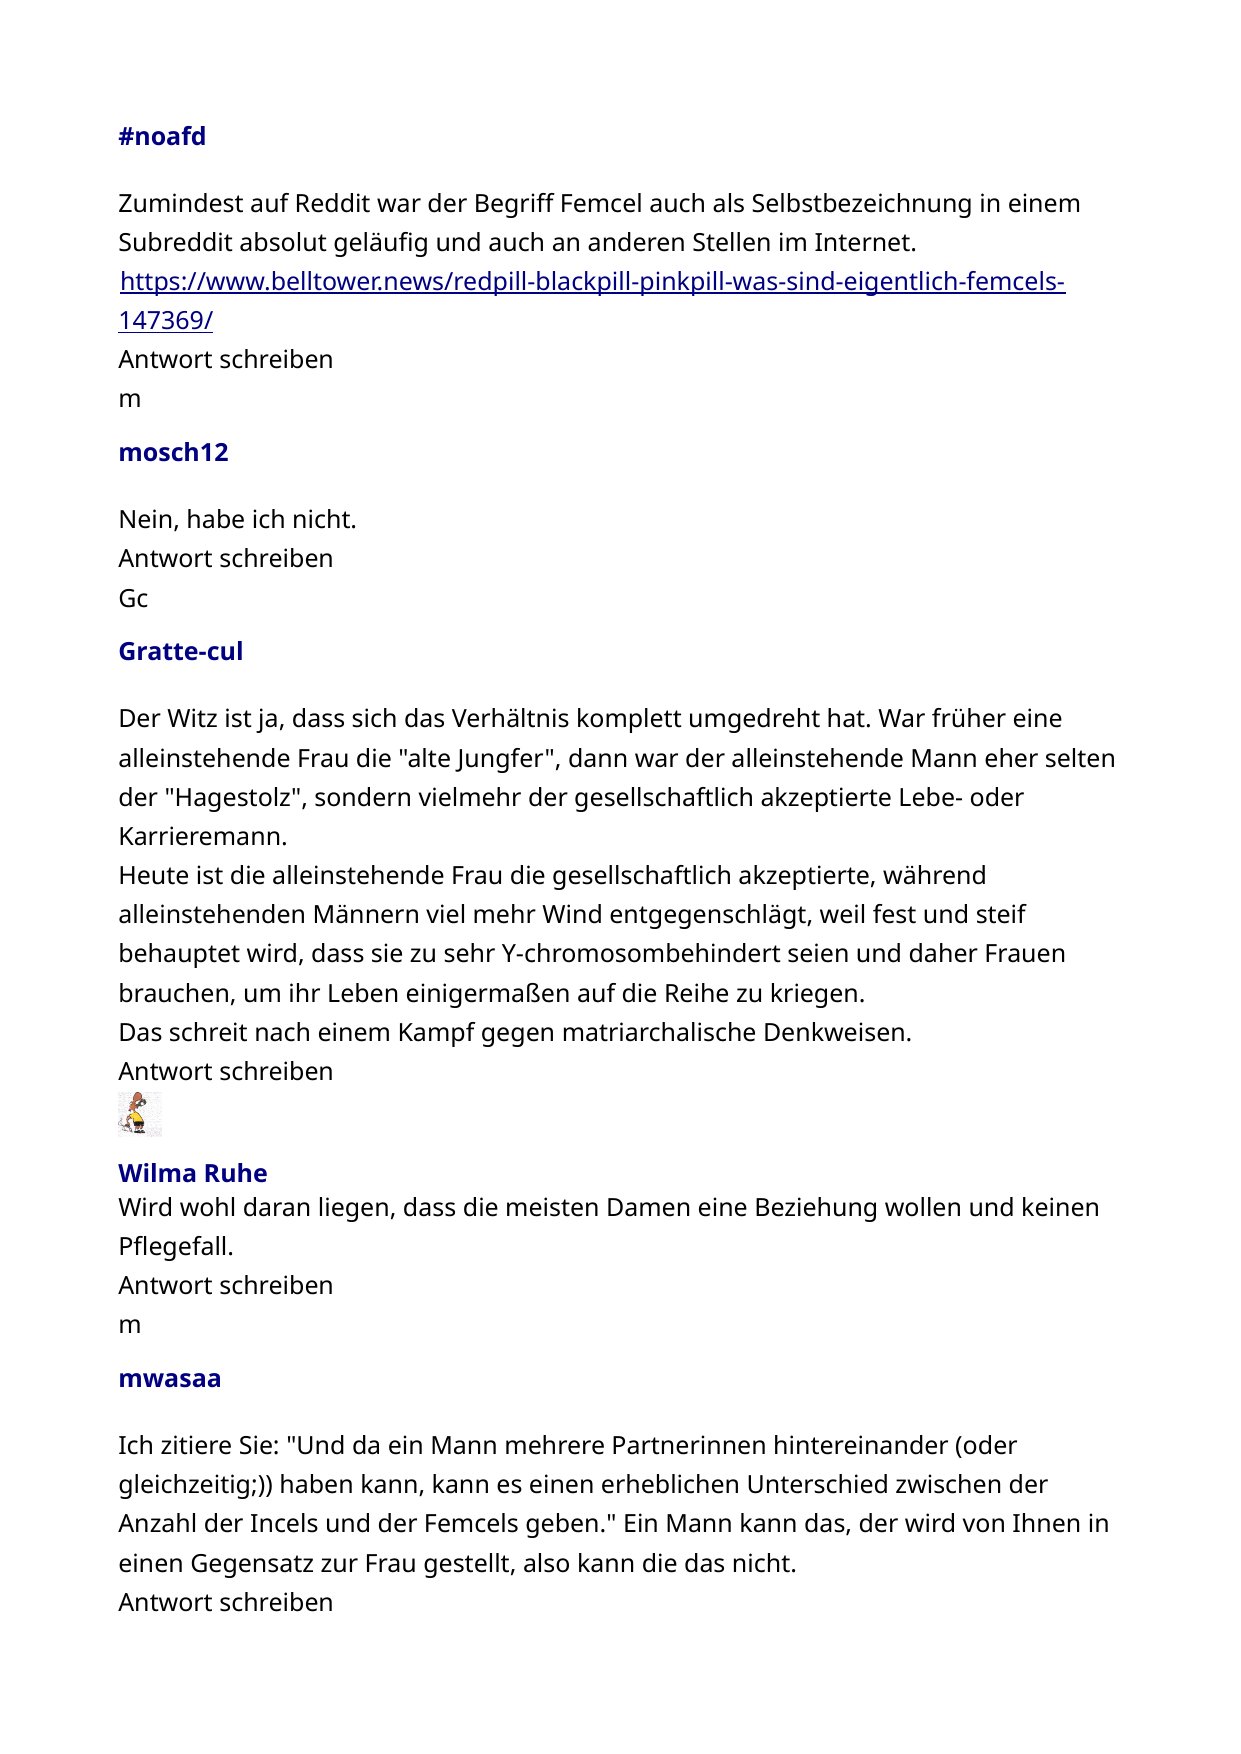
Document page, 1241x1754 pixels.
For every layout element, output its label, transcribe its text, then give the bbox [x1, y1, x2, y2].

text https://www.belltower.news/redpill-blackpill-pinkpill-was-sind-eigentlich-femcels-147369/ [118, 263, 1122, 337]
text Zumindest auf Reddit war der Begriff Femcel auch als Selbstbezeichnung in einem Subreddit absolut geläufig und auch an anderen Stellen im Internet. [118, 185, 1122, 258]
text Nein, habe ich nicht. [118, 502, 1122, 536]
text Antwort schreiben [118, 1268, 1122, 1302]
text Heute ist die alleinstehende Frau die gesellschaftlich akzeptierte, während alleinstehenden Männern viel mehr Wind entgegenschlägt, weil fest und steif behauptet wird, dass sie zu sehr Y-chromosombehindert seien und daher Frauen brauchen, um ihr Leben einigermaßen auf die Reihe zu kriegen. [118, 858, 1122, 1009]
subtitle mwasaa [118, 1361, 1122, 1395]
text Der Witz ist ja, dass sich das Verhältnis komplett umgedreht hat. War früher eine alleinstehende Frau die "alte Jungfer", dann war der alleinstehende Mann eher selten der "Hagestolz", sondern vielmehr der gesellschaftlich akzeptierte Lebe- oder Karrieremann. [118, 701, 1122, 853]
text Antwort schreiben [118, 1053, 1122, 1088]
subtitle mosch12 [118, 435, 1122, 469]
text Ich zitiere Sie: "Und da ein Mann mehrere Partnerinnen hintereinander (oder gleichzeitig;)) haben kann, kann es einen erheblichen Unterschied zwischen der Anzahl der Incels und der Femcels geben." Ein Mann kann das, der wird von Ihnen in einen Gegensatz zur Frau gestellt, also kann die das nicht. [118, 1428, 1122, 1579]
subtitle Wilma Ruhe [118, 1155, 1122, 1189]
text Antwort schreiben [118, 1584, 1122, 1618]
text Gc [118, 580, 1122, 614]
text Wird wohl daran liegen, dass die meisten Damen eine Beziehung wollen und keinen Pflegefall. [118, 1189, 1122, 1263]
subtitle Gratte-cul [118, 634, 1122, 668]
text m [118, 1307, 1122, 1341]
text Antwort schreiben [118, 541, 1122, 575]
text Antwort schreiben [118, 342, 1122, 376]
text Das schreit nach einem Kampf gegen matriarchalische Denkweisen. [118, 1014, 1122, 1048]
text m [118, 381, 1122, 415]
picture [118, 1092, 162, 1137]
subtitle #noafd [118, 118, 1122, 152]
